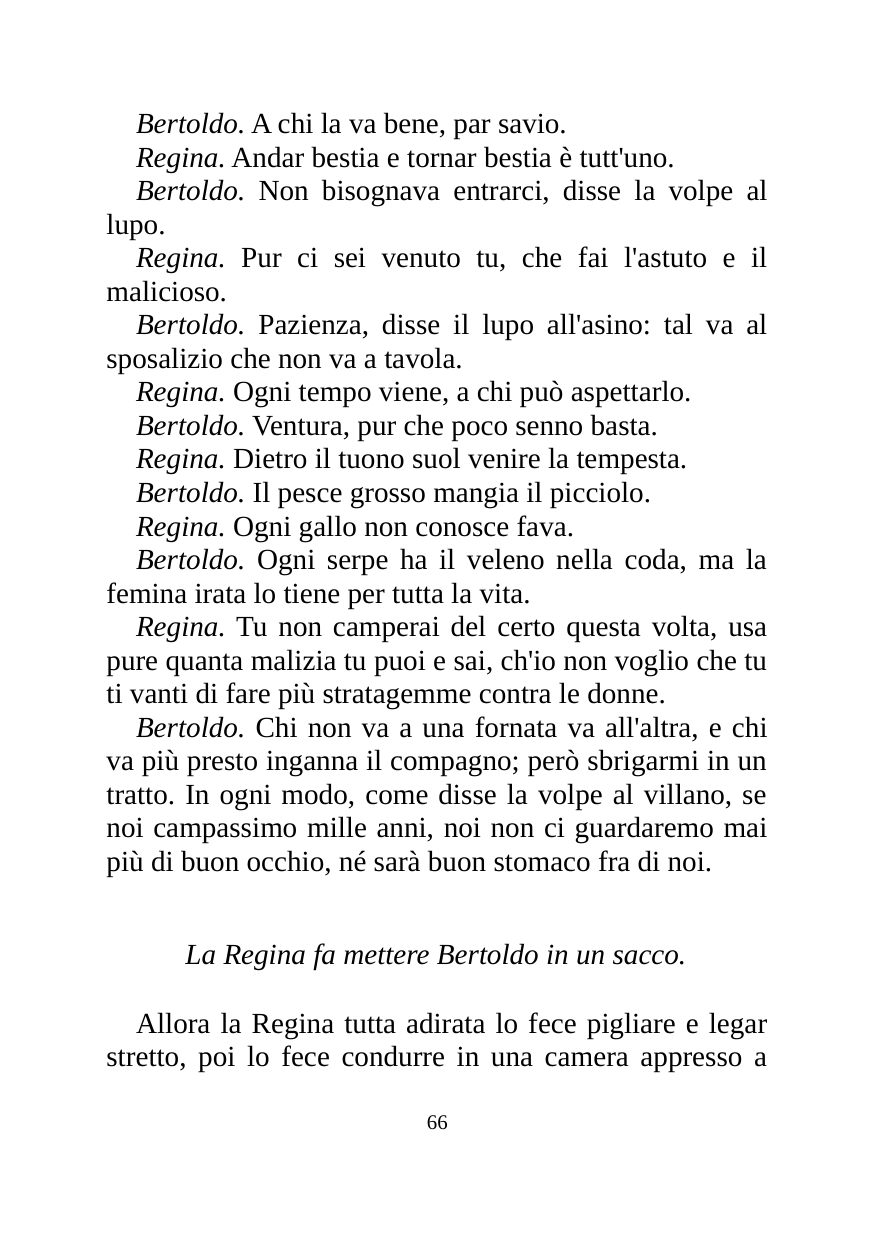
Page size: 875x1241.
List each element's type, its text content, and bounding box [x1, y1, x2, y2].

text Allora la Regina tutta adirata lo fece pigliare e legar stretto, poi lo fece condurre in una camera appresso a [106, 1006, 768, 1073]
text Bertoldo. Pazienza, disse il lupo all'asino: tal va al sposalizio che non va a tavola. [106, 307, 768, 374]
text Bertoldo. A chi la va bene, par savio. [106, 106, 768, 140]
text Regina. Tu non camperai del certo questa volta, usa pure quanta malizia tu puoi e sai, ch'io non voglio che tu ti vanti di fare più stratagemme contra le donne. [106, 609, 768, 710]
text Bertoldo. Ogni serpe ha il veleno nella coda, ma la femina irata lo tiene per tutta la vita. [106, 542, 768, 609]
text Regina. Ogni tempo viene, a chi può aspettarlo. [106, 374, 768, 408]
text Regina. Pur ci sei venuto tu, che fai l'astuto e il malicioso. [106, 240, 768, 307]
subtitle La Regina fa mettere Bertoldo in un sacco. [106, 937, 768, 970]
text Bertoldo. Non bisognava entrarci, disse la volpe al lupo. [106, 173, 768, 240]
text Bertoldo. Chi non va a una fornata va all'altra, e chi va più presto inganna il compagno; però sbrigarmi in un tratto. In ogni modo, come disse la volpe al villano, se noi campassimo mille anni, noi non ci guardaremo mai più di buon occhio, né sarà buon stomaco fra di noi. [106, 710, 768, 878]
text Regina. Andar bestia e tornar bestia è tutt'uno. [106, 140, 768, 173]
text Bertoldo. Il pesce grosso mangia il picciolo. [106, 475, 768, 509]
text Bertoldo. Ventura, pur che poco senno basta. [106, 408, 768, 442]
text Regina. Dietro il tuono suol venire la tempesta. [106, 442, 768, 475]
text Regina. Ogni gallo non conosce fava. [106, 509, 768, 542]
